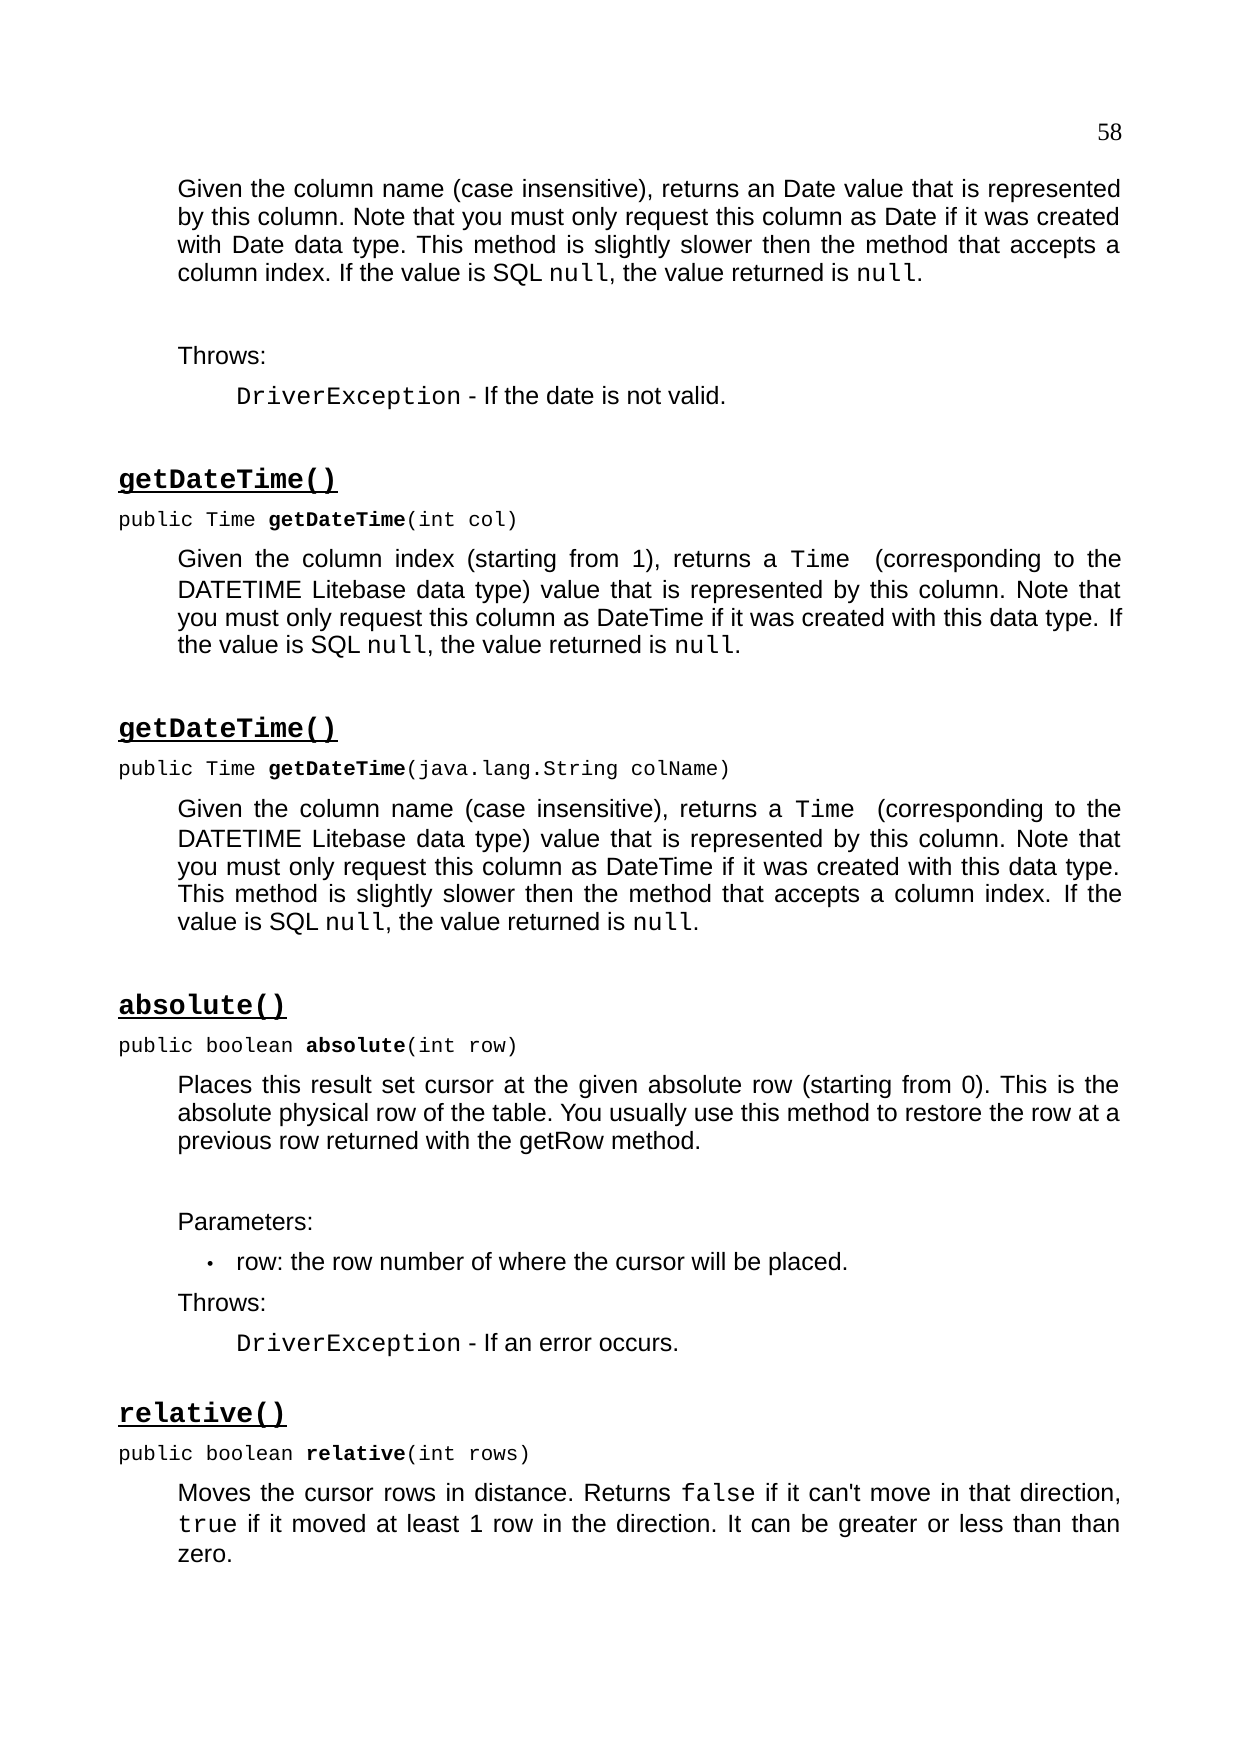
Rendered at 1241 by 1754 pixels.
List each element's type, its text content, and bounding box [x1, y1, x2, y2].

text Throws: [118, 1288, 1122, 1316]
subtitle getDateTime() [118, 465, 1122, 497]
text public Time getDateTime(int col) [118, 509, 1122, 533]
list Given the column name (case insensitive), returns an Date value that is represented by this column. Note that you must only request this column as Date if it was created with Date data type. This method is slightly slower then the method that accepts a column index. If the value is SQL null, the value returned is null. [177, 175, 1122, 289]
list Given the column name (case insensitive), returns a Time (corresponding to the DATETIME Litebase data type) value that is represented by this column. Note that you must only request this column as DateTime if it was created with this data type. This method is slightly slower then the method that accepts a column index. If the value is SQL null, the value returned is null. [177, 794, 1122, 938]
list Given the column index (starting from 1), returns a Time (corresponding to the DATETIME Litebase data type) value that is represented by this column. Note that you must only request this column as DateTime if it was created with this data type. If the value is SQL null, the value returned is null. [177, 545, 1122, 661]
list Moves the cursor rows in distance. Returns false if it can't move in that direction, true if it moved at least 1 row in the direction. It can be greater or less than than zero. [177, 1479, 1122, 1567]
list DriverException - If an error occurs. [207, 1329, 1122, 1387]
subtitle absolute() [118, 991, 1122, 1023]
text public Time getDateTime(java.lang.String colName) [118, 758, 1122, 782]
text public boolean relative(int rows) [118, 1443, 1122, 1467]
text public boolean absolute(int row) [118, 1035, 1122, 1059]
list row: the row number of where the cursor will be placed. [207, 1248, 1122, 1276]
list DriverException - If the date is not valid. [236, 382, 1122, 412]
subtitle getDateTime() [118, 714, 1122, 746]
text Throws: [118, 342, 1122, 370]
list Places this result set cursor at the given absolute row (starting from 0). This is the absolute physical row of the table. You usually use this method to restore the row at a previous row returned with the getRow method. [177, 1071, 1122, 1155]
subtitle relative() [118, 1399, 1122, 1431]
subtitle Parameters: [177, 1208, 1122, 1236]
